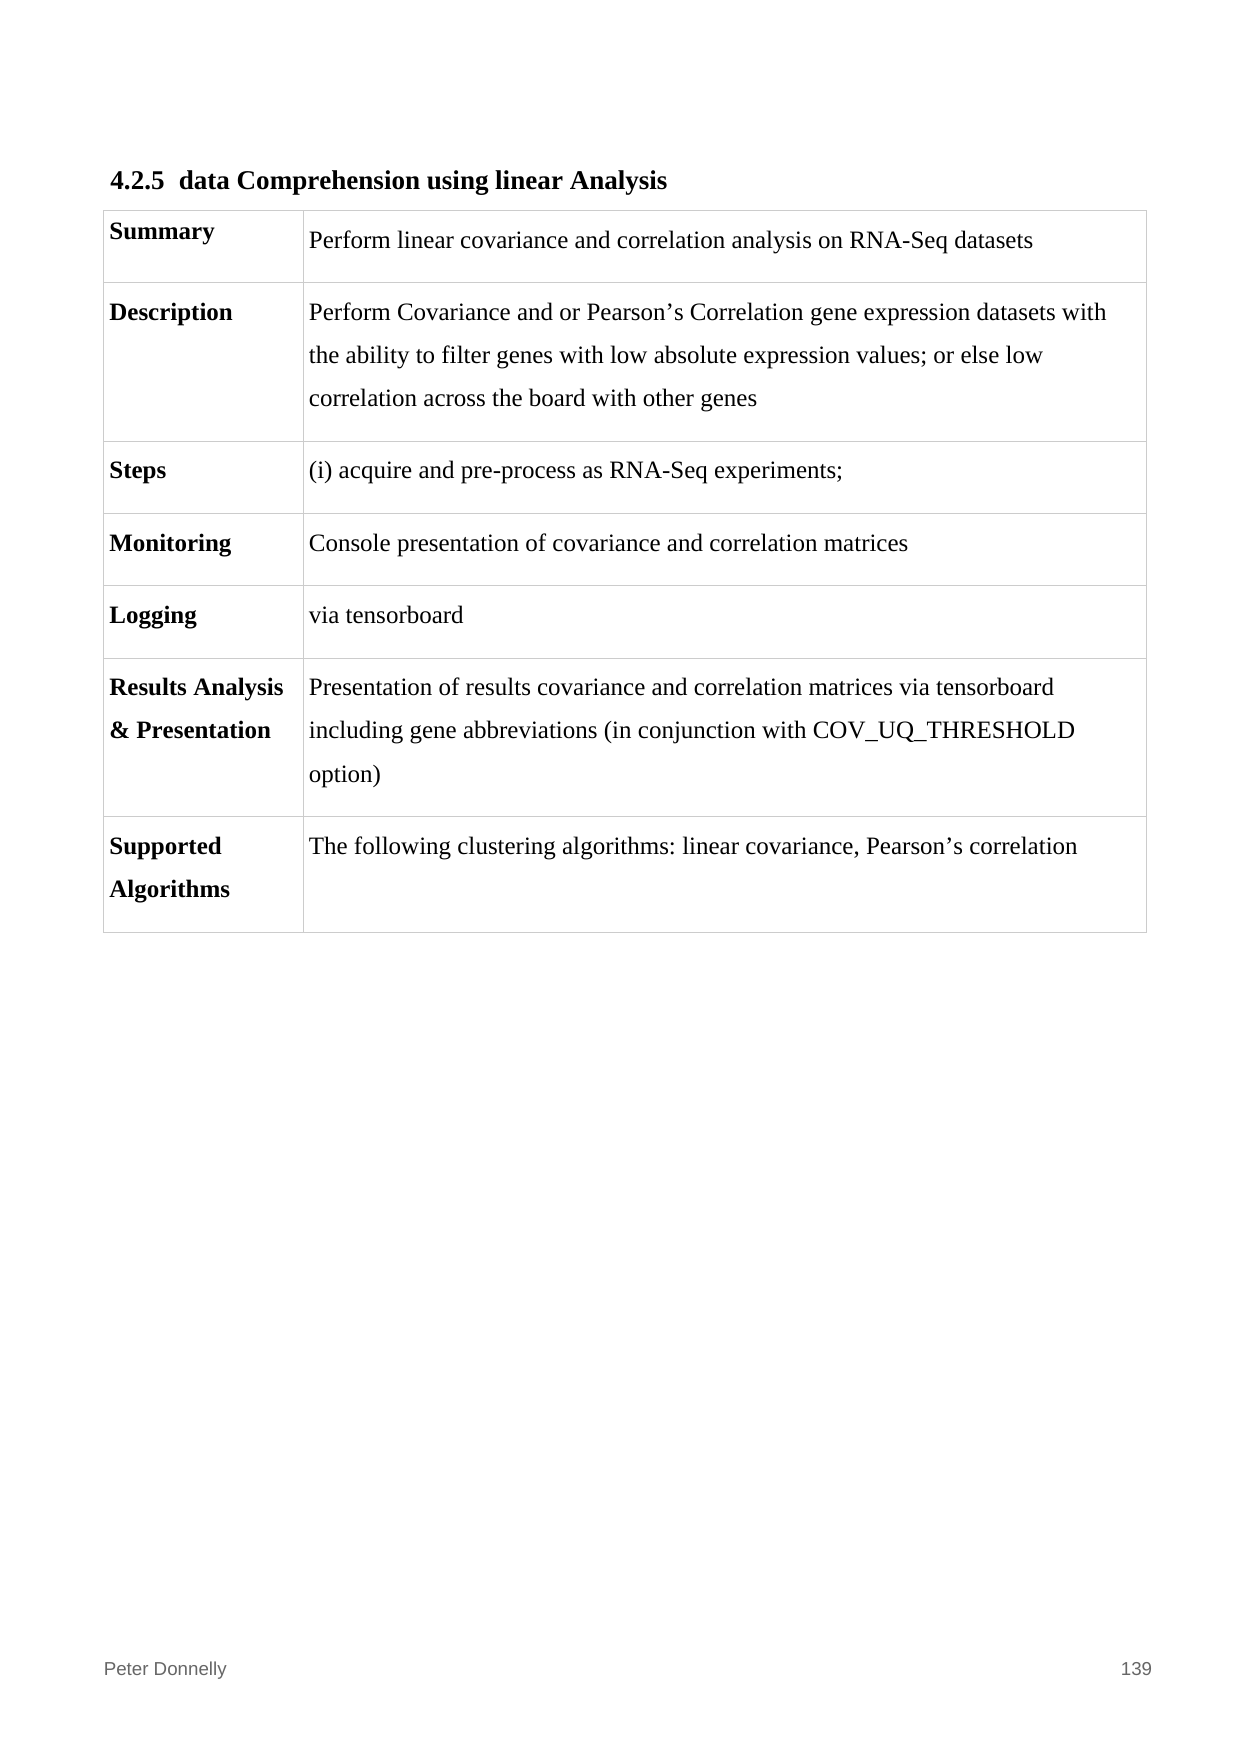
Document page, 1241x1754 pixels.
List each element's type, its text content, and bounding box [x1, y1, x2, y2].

table_cell Description [104, 283, 303, 441]
table_header Perform linear covariance and correlation analysis on RNA-Seq datasets [304, 211, 1146, 282]
table_cell via tensorboard [304, 586, 1146, 658]
table_cell Results Analysis & Presentation [104, 659, 303, 816]
table_cell (i) acquire and pre-process as RNA-Seq experiments; [304, 442, 1146, 513]
table_cell Console presentation of covariance and correlation matrices [304, 514, 1146, 585]
table_cell The following clustering algorithms: linear covariance, Pearson’s correlation [304, 817, 1146, 932]
table_cell Logging [104, 586, 303, 658]
subtitle data Comprehension using linear Analysis [103, 164, 1146, 195]
table_cell Perform Covariance and or Pearson’s Correlation gene expression datasets with the ability to filter genes with low absolute expression values; or else low correlation across the board with other genes [304, 283, 1146, 441]
table_cell Steps [104, 442, 303, 513]
table_cell Monitoring [104, 514, 303, 585]
table_cell Supported Algorithms [104, 817, 303, 932]
table_header Summary [104, 211, 303, 282]
table_cell Presentation of results covariance and correlation matrices via tensorboard including gene abbreviations (in conjunction with COV_UQ_THRESHOLD option) [304, 659, 1146, 816]
